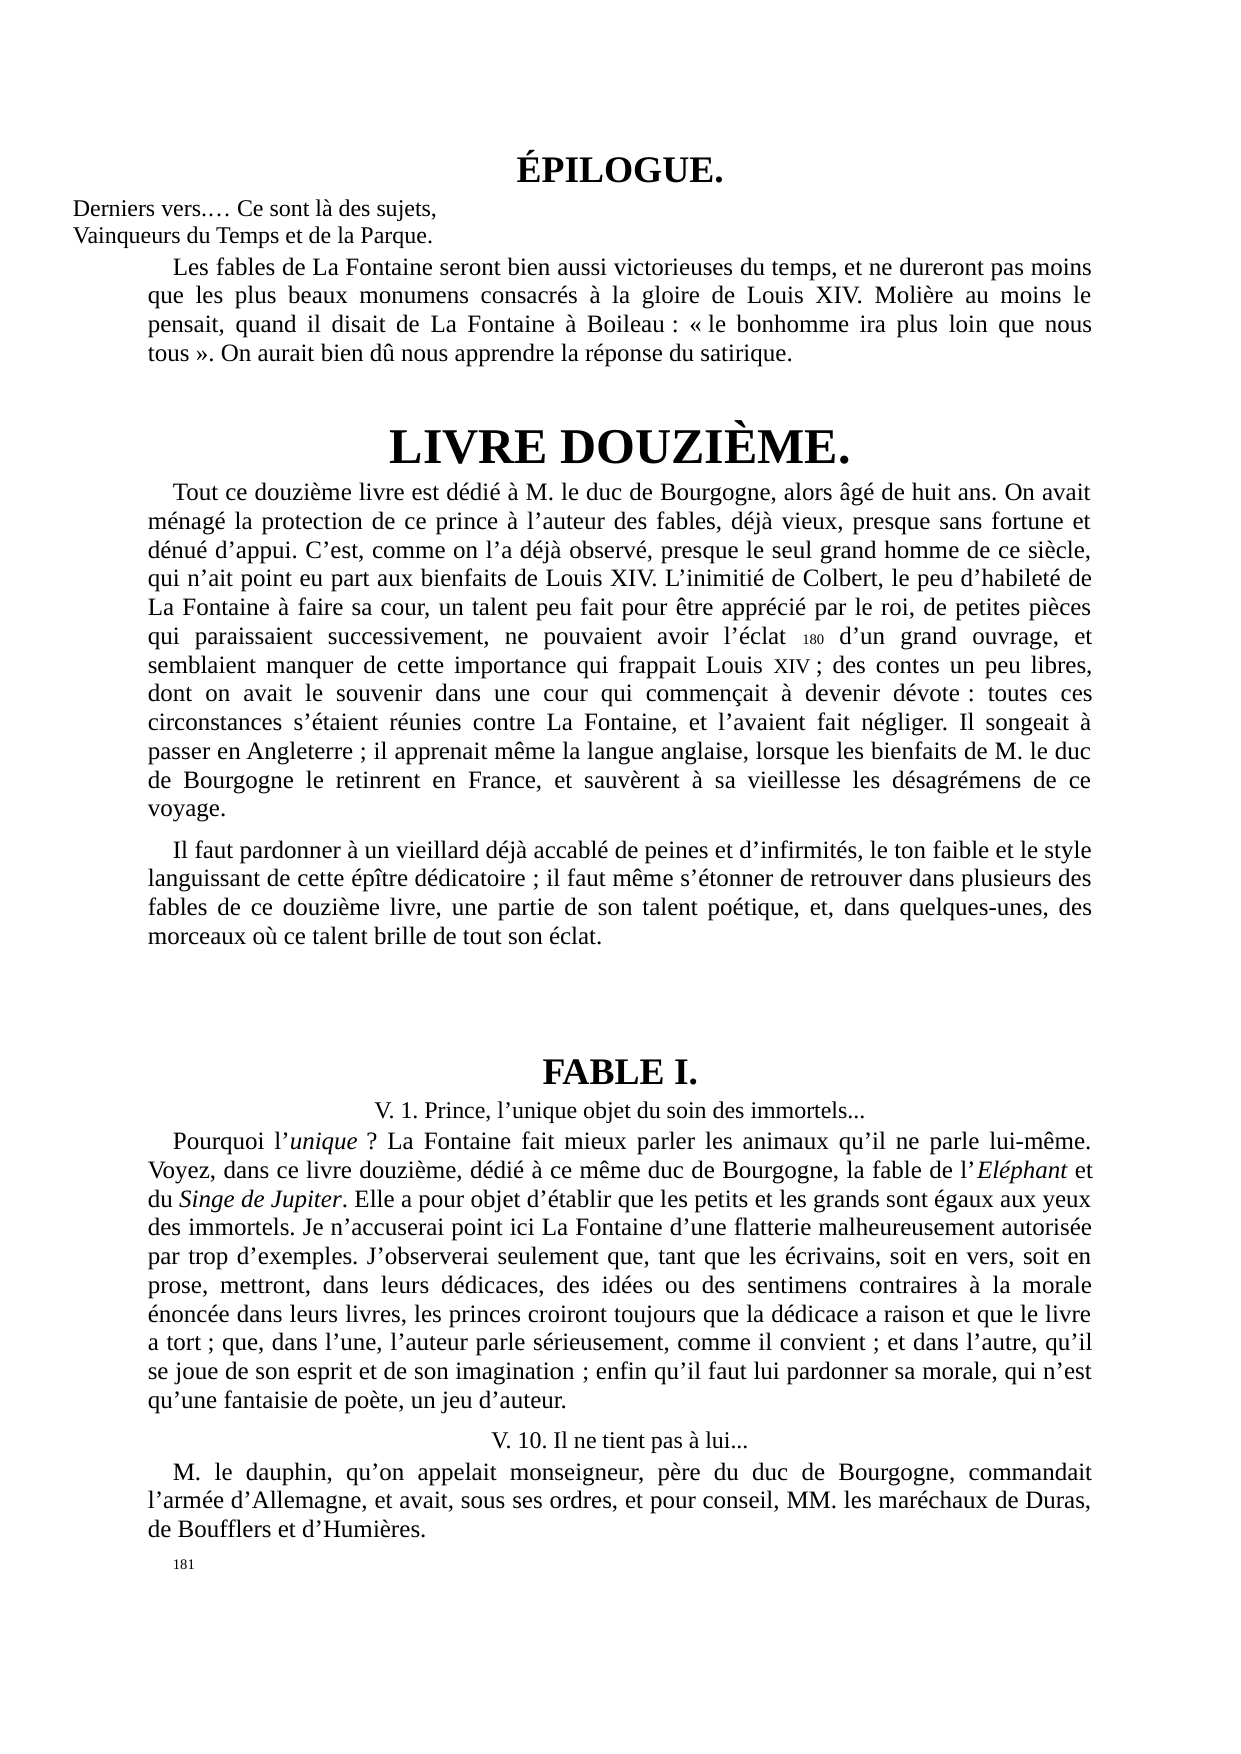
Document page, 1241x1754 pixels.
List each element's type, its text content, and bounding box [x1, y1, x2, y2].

text Les fables de La Fontaine seront bien aussi victorieuses du temps, et ne dureront pas moins que les plus beaux monumens consacrés à la gloire de Louis XIV. Molière au moins le pensait, quand il disait de La Fontaine à Boileau : « le bonhomme ira plus loin que nous tous ». On aurait bien dû nous apprendre la réponse du satirique. [148, 252, 1093, 367]
text M. le dauphin, qu’on appelait monseigneur, père du duc de Bourgogne, commandait l’armée d’Allemagne, et avait, sous ses ordres, et pour conseil, MM. les maréchaux de Duras, de Boufflers et d’Humières. [148, 1457, 1093, 1543]
text Derniers vers.… Ce sont là des sujets, [73, 194, 1093, 221]
subtitle FABLE I. [148, 1050, 1093, 1093]
text 181 [148, 1556, 1093, 1572]
text Il faut pardonner à un vieillard déjà accablé de peines et d’infirmités, le ton faible et le style languissant de cette épître dédicatoire ; il faut même s’étonner de retrouver dans plusieurs des fables de ce douzième livre, une partie de son talent poétique, et, dans quelques-unes, des morceaux où ce talent brille de tout son éclat. [148, 835, 1093, 950]
text V. 10. Il ne tient pas à lui... [148, 1426, 1093, 1454]
text Pourquoi l’unique ? La Fontaine fait mieux parler les animaux qu’il ne parle lui-même. Voyez, dans ce livre douzième, dédié à ce même duc de Bourgogne, la fable de l’Eléphant et du Singe de Jupiter. Elle a pour objet d’établir que les petits et les grands sont égaux aux yeux des immortels. Je n’accuserai point ici La Fontaine d’une flatterie malheureusement autorisée par trop d’exemples. J’observerai seulement que, tant que les écrivains, soit en vers, soit en prose, mettront, dans leurs dédicaces, des idées ou des sentimens contraires à la morale énoncée dans leurs livres, les princes croiront toujours que la dédicace a raison et que le livre a tort ; que, dans l’une, l’auteur parle sérieusement, comme il convient ; et dans l’autre, qu’il se joue de son esprit et de son imagination ; enfin qu’il faut lui pardonner sa morale, qui n’est qu’une fantaisie de poète, un jeu d’auteur. [148, 1126, 1093, 1414]
text Vainqueurs du Temps et de la Parque. [73, 221, 1093, 249]
text Tout ce douzième livre est dédié à M. le duc de Bourgogne, alors âgé de huit ans. On avait ménagé la protection de ce prince à l’auteur des fables, déjà vieux, presque sans fortune et dénué d’appui. C’est, comme on l’a déjà observé, presque le seul grand homme de ce siècle, qui n’ait point eu part aux bienfaits de Louis XIV. L’inimitié de Colbert, le peu d’habileté de La Fontaine à faire sa cour, un talent peu fait pour être apprécié par le roi, de petites pièces qui paraissaient successivement, ne pouvaient avoir l’éclat 180 d’un grand ouvrage, et semblaient manquer de cette importance qui frappait Louis XIV ; des contes un peu libres, dont on avait le souvenir dans une cour qui commençait à devenir dévote : toutes ces circonstances s’étaient réunies contre La Fontaine, et l’avaient fait négliger. Il songeait à passer en Angleterre ; il apprenait même la langue anglaise, lorsque les bienfaits de M. le duc de Bourgogne le retinrent en France, et sauvèrent à sa vieillesse les désagrémens de ce voyage. [148, 477, 1093, 822]
subtitle ÉPILOGUE. [148, 148, 1093, 191]
text V. 1. Prince, l’unique objet du soin des immortels... [148, 1096, 1093, 1123]
subtitle LIVRE DOUZIÈME. [148, 417, 1093, 474]
